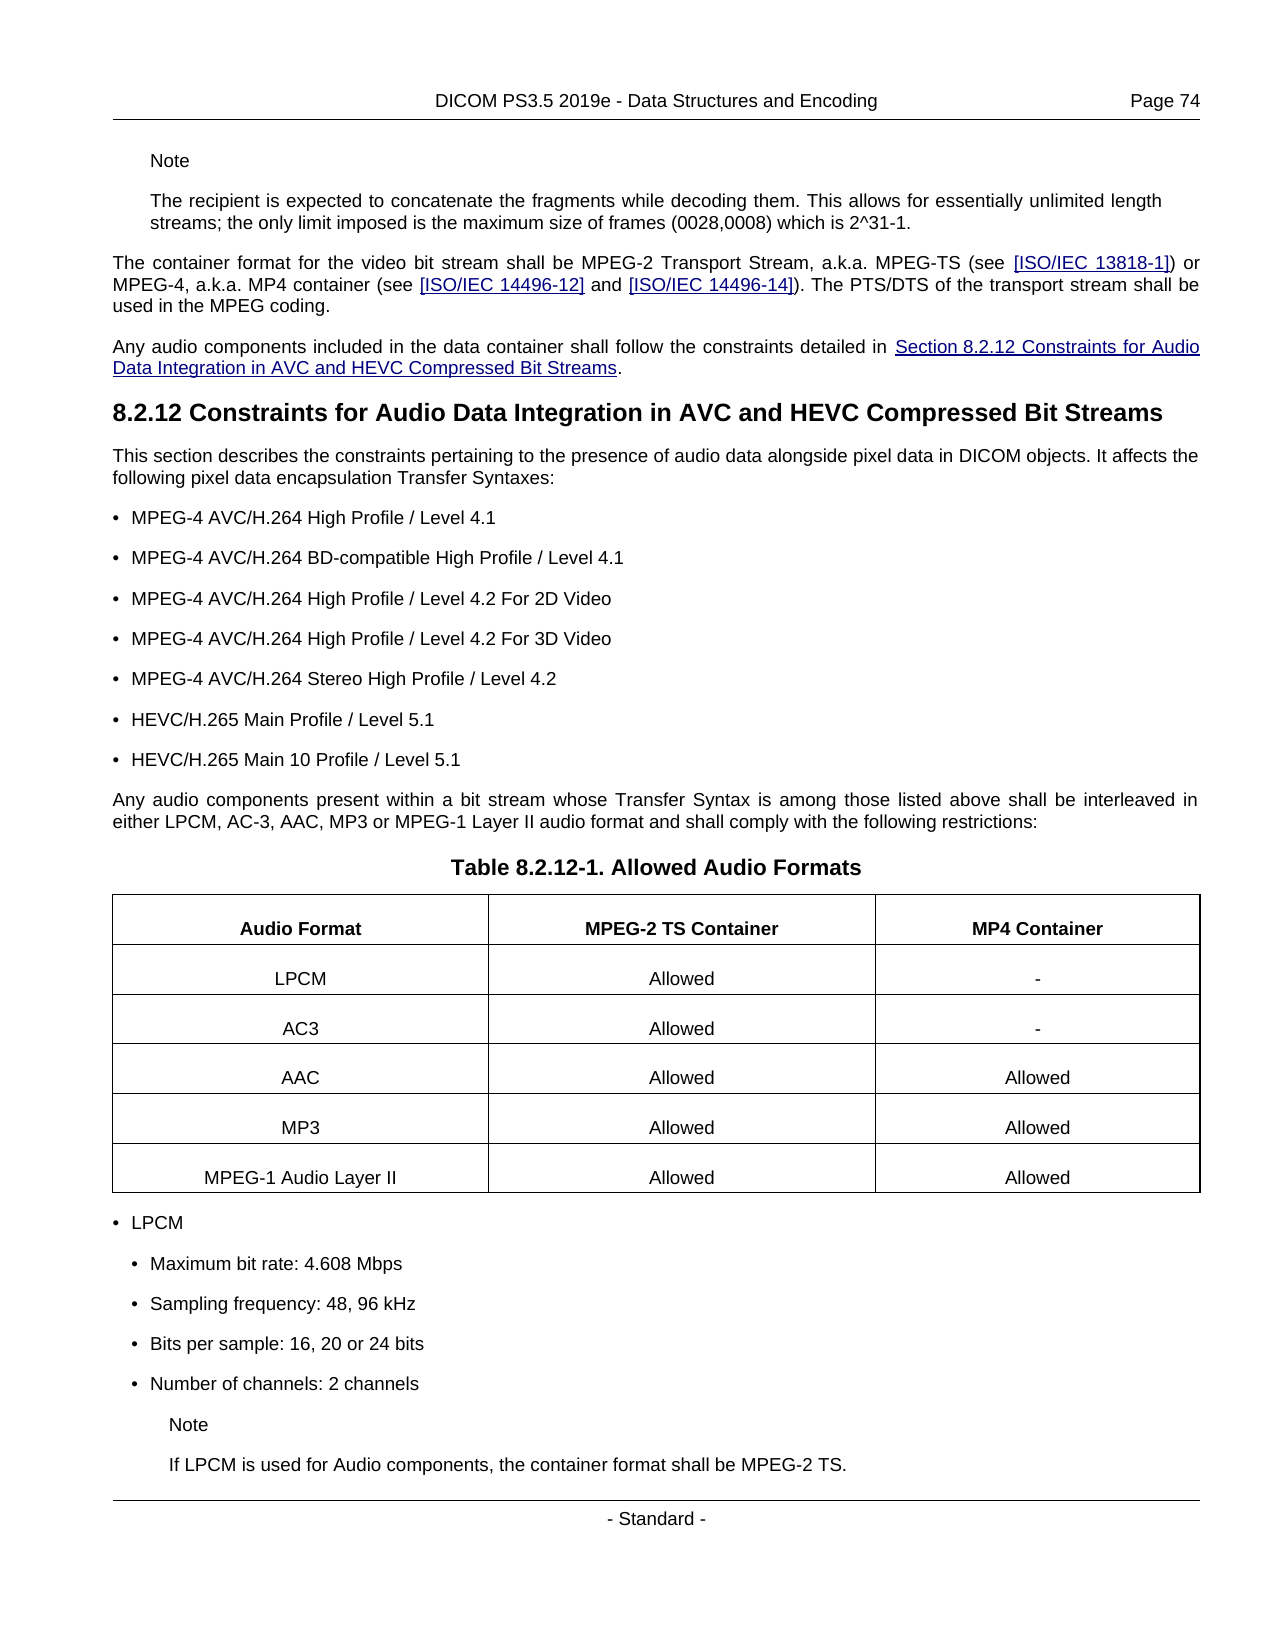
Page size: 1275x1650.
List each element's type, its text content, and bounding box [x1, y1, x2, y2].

table_cell - [876, 945, 1199, 993]
table_cell AAC [113, 1044, 488, 1093]
table_header Audio Format [113, 895, 488, 944]
table_cell - [876, 995, 1199, 1043]
text Note [169, 1413, 1162, 1435]
table_cell Allowed [489, 1144, 875, 1192]
table_cell Allowed [489, 1094, 875, 1142]
text • Bits per sample: 16, 20 or 24 bits [131, 1333, 1200, 1354]
table_cell LPCM [113, 945, 488, 993]
table_cell Allowed [489, 945, 875, 993]
text The container format for the video bit stream shall be MPEG-2 Transport Stream, a.k.a. MPEG-TS (see [ISO/IEC 13818-1]) or MPEG-4, a.k.a. MP4 container (see [ISO/IEC 14496-12] and [ISO/IEC 14496-14]). The PTS/DTS of the transport stream shall be used in the MPEG coding. [112, 252, 1200, 317]
text If LPCM is used for Audio components, the container format shall be MPEG-2 TS. [169, 1454, 1162, 1475]
table_cell Allowed [876, 1144, 1199, 1192]
text • MPEG-4 AVC/H.264 Stereo High Profile / Level 4.2 [112, 668, 1200, 690]
text This section describes the constraints pertaining to the presence of audio data alongside pixel data in DICOM objects. It affects the following pixel data encapsulation Transfer Syntaxes: [112, 445, 1200, 488]
table_cell MP3 [113, 1094, 488, 1142]
text • Maximum bit rate: 4.608 Mbps [131, 1252, 1200, 1274]
text • MPEG-4 AVC/H.264 High Profile / Level 4.2 For 2D Video [112, 587, 1200, 609]
text 8.2.12 Constraints for Audio Data Integration in AVC and HEVC Compressed Bit Streams [112, 397, 1200, 426]
text Table 8.2.12-1. Allowed Audio Formats [112, 855, 1200, 881]
table_cell Allowed [489, 995, 875, 1043]
text • Number of channels: 2 channels [131, 1373, 1200, 1395]
text • LPCM [112, 1212, 1200, 1233]
text • HEVC/H.265 Main 10 Profile / Level 5.1 [112, 749, 1200, 770]
text Note [150, 150, 1162, 172]
table_cell Allowed [876, 1044, 1199, 1093]
text Any audio components present within a bit stream whose Transfer Syntax is among those listed above shall be interleaved in either LPCM, AC-3, AAC, MP3 or MPEG-1 Layer II audio format and shall comply with the following restrictions: [112, 789, 1200, 832]
table_header MPEG-2 TS Container [489, 895, 875, 944]
text • MPEG-4 AVC/H.264 High Profile / Level 4.1 [112, 507, 1200, 528]
table_cell Allowed [876, 1094, 1199, 1142]
text • HEVC/H.265 Main Profile / Level 5.1 [112, 708, 1200, 730]
table_cell Allowed [489, 1044, 875, 1093]
table_header MP4 Container [876, 895, 1199, 944]
text • Sampling frequency: 48, 96 kHz [131, 1293, 1200, 1314]
text • MPEG-4 AVC/H.264 BD-compatible High Profile / Level 4.1 [112, 547, 1200, 569]
text • MPEG-4 AVC/H.264 High Profile / Level 4.2 For 3D Video [112, 628, 1200, 649]
text Any audio components included in the data container shall follow the constraints detailed in Section 8.2.12 Constraints for Audio Data Integration in AVC and HEVC Compressed Bit Streams. [112, 336, 1200, 379]
table_cell MPEG-1 Audio Layer II [113, 1144, 488, 1192]
table_cell AC3 [113, 995, 488, 1043]
text The recipient is expected to concatenate the fragments while decoding them. This allows for essentially unlimited length streams; the only limit imposed is the maximum size of frames (0028,0008) which is 2^31-1. [150, 190, 1162, 233]
